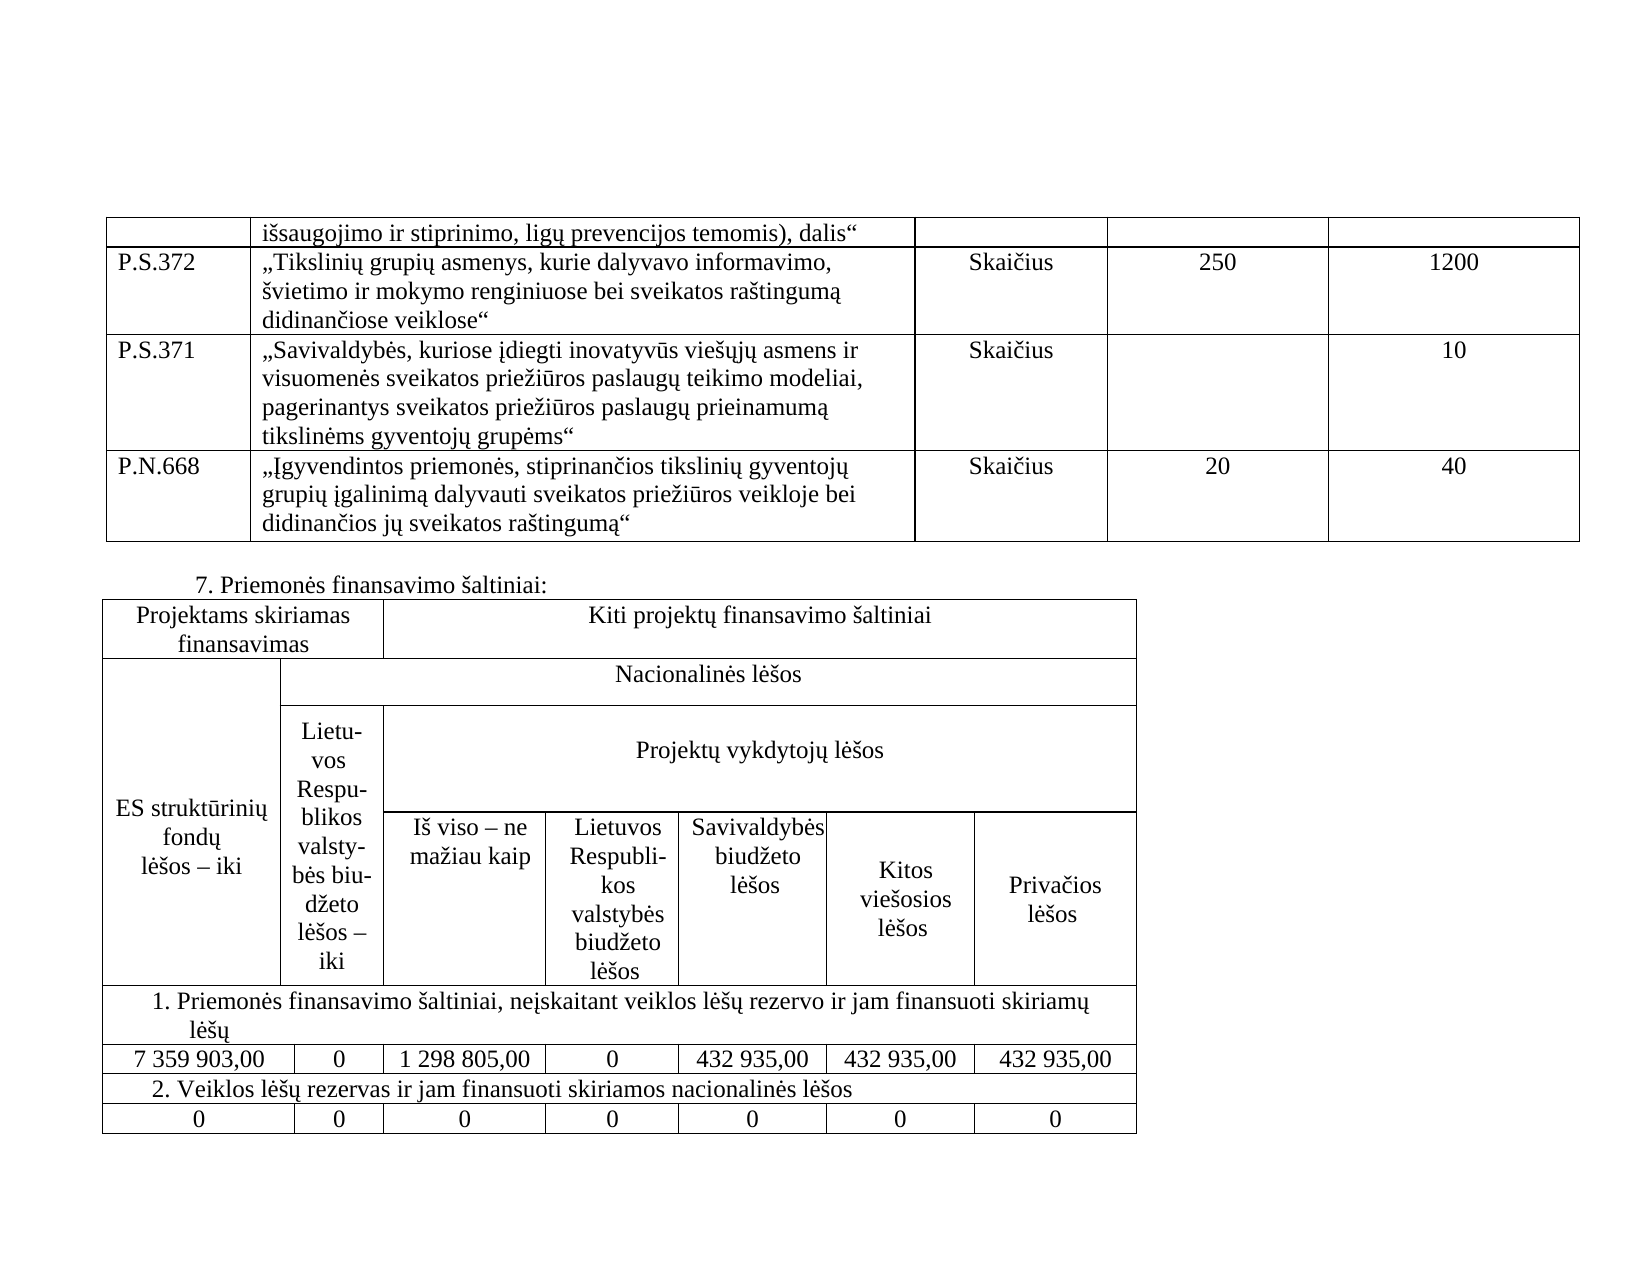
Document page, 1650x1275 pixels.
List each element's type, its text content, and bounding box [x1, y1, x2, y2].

table_cell ES struktūrinių fondų lėšos – iki [103, 659, 280, 985]
table_cell 0 [679, 1104, 826, 1133]
table_cell Savivaldybės biudžeto lėšos [679, 813, 826, 985]
table_cell 0 [384, 1104, 545, 1133]
table_cell [107, 218, 250, 246]
table_header Projektams skiriamas finansavimas [103, 600, 383, 658]
table_cell [1108, 218, 1328, 246]
table_cell 40 [1329, 451, 1579, 541]
table_cell Lietuvos Respubli-kos valstybės biudžeto lėšos [546, 813, 678, 985]
table_cell 0 [546, 1045, 678, 1073]
table_cell 250 [1108, 248, 1328, 334]
table_cell 0 [295, 1104, 383, 1133]
table_cell 20 [1108, 451, 1328, 541]
table_cell 432 935,00 [975, 1045, 1136, 1073]
table_cell 1200 [1329, 248, 1579, 334]
table_cell 1. Priemonės finansavimo šaltiniai, neįskaitant veiklos lėšų rezervo ir jam finansuoti skiriamų lėšų [103, 986, 1136, 1043]
table_cell išsaugojimo ir stiprinimo, ligų prevencijos temomis), dalis“ [251, 218, 914, 246]
table_cell 2. Veiklos lėšų rezervas ir jam finansuoti skiriamos nacionalinės lėšos [103, 1074, 1136, 1103]
table_cell Skaičius [916, 335, 1107, 450]
table_cell P.N.668 [107, 451, 250, 541]
table_cell 0 [827, 1104, 974, 1133]
table_cell 432 935,00 [679, 1045, 826, 1073]
table_cell [1329, 218, 1579, 246]
table_cell 0 [103, 1104, 294, 1133]
table_cell Kitos viešosios lėšos [827, 813, 974, 985]
table_cell „Savivaldybės, kuriose įdiegti inovatyvūs viešųjų asmens ir visuomenės sveikatos priežiūros paslaugų teikimo modeliai, pagerinantys sveikatos priežiūros paslaugų prieinamumą tikslinėms gyventojų grupėms“ [251, 335, 914, 450]
table_cell Iš viso – ne mažiau kaip [384, 813, 545, 985]
table_cell 0 [546, 1104, 678, 1133]
table_cell [916, 218, 1107, 246]
table_cell Projektų vykdytojų lėšos [384, 706, 1136, 811]
table_cell „Įgyvendintos priemonės, stiprinančios tikslinių gyventojų grupių įgalinimą dalyvauti sveikatos priežiūros veikloje bei didinančios jų sveikatos raštingumą“ [251, 451, 914, 541]
table_header Kiti projektų finansavimo šaltiniai [384, 600, 1136, 658]
text 7. Priemonės finansavimo šaltiniai: [106, 571, 1532, 599]
table_cell Privačios lėšos [975, 813, 1136, 985]
table_cell 1 298 805,00 [384, 1045, 545, 1073]
table_cell Skaičius [916, 451, 1107, 541]
table_cell 0 [295, 1045, 383, 1073]
table_cell „Tikslinių grupių asmenys, kurie dalyvavo informavimo, švietimo ir mokymo renginiuose bei sveikatos raštingumą didinančiose veiklose“ [251, 248, 914, 334]
table_cell Skaičius [916, 248, 1107, 334]
table_cell 7 359 903,00 [103, 1045, 294, 1073]
table_cell 432 935,00 [827, 1045, 974, 1073]
table_cell [1108, 335, 1328, 450]
table_cell P.S.371 [107, 335, 250, 450]
table_cell Lietu-vos Respu-blikos valsty-bės biu- džeto lėšos – iki [281, 706, 383, 985]
table_cell P.S.372 [107, 248, 250, 334]
table_cell 10 [1329, 335, 1579, 450]
table_cell Nacionalinės lėšos [281, 659, 1136, 705]
table_cell 0 [975, 1104, 1136, 1133]
